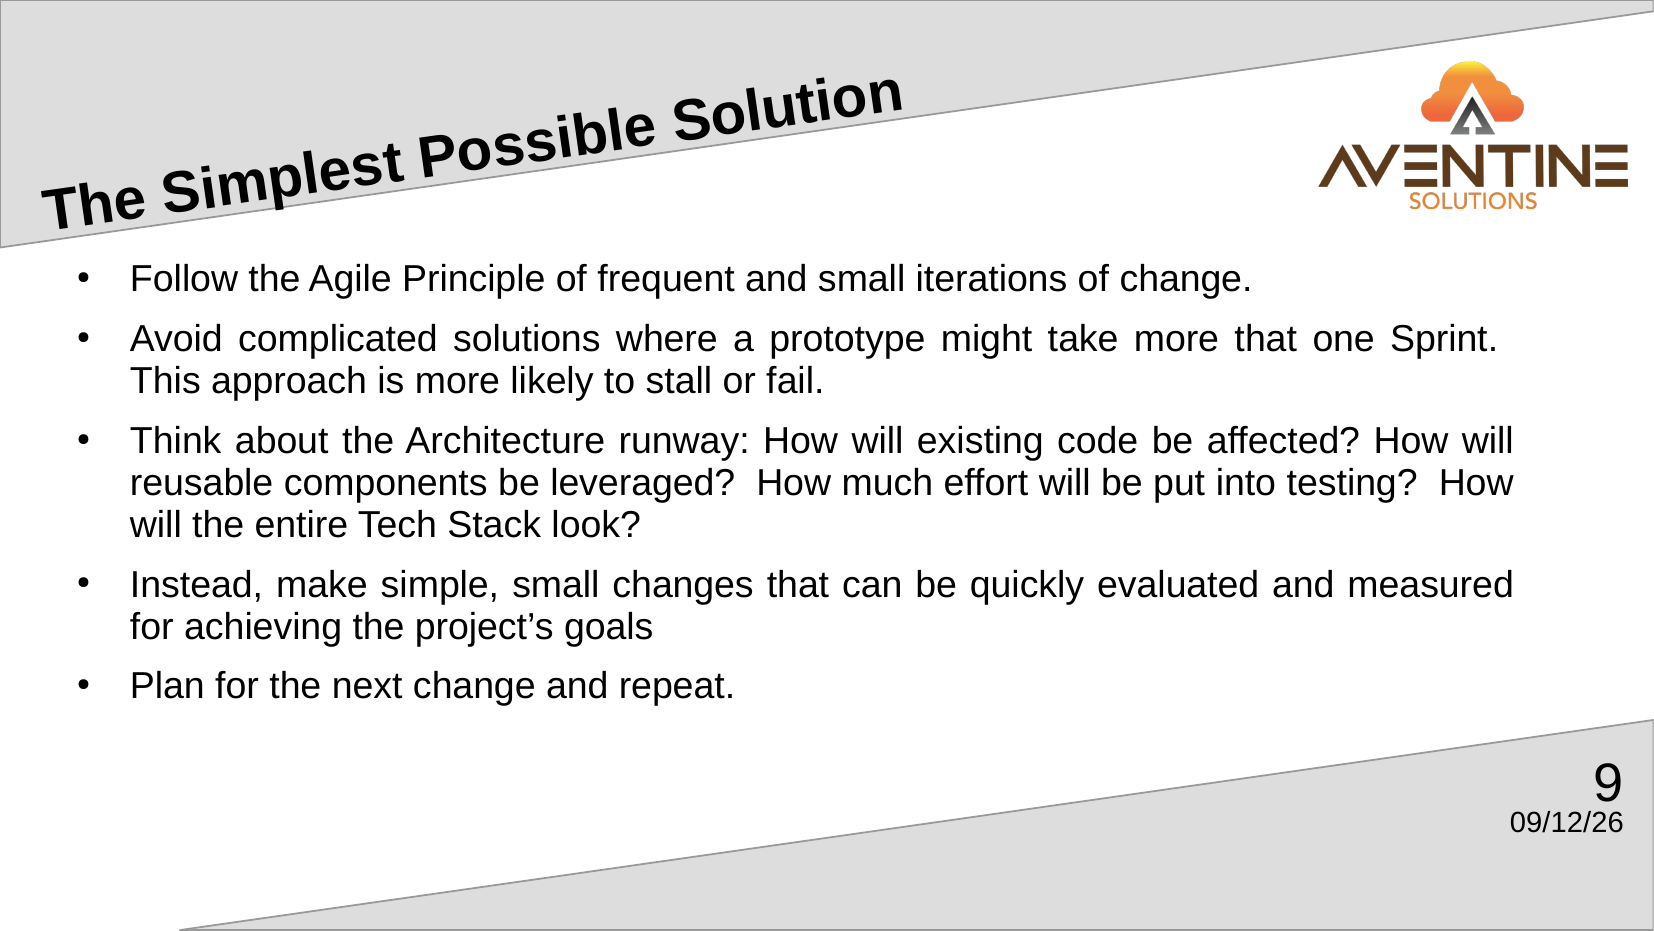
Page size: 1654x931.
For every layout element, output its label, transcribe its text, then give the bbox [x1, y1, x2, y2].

picture [1317, 61, 1628, 209]
list Follow the Agile Principle of frequent and small iterations of change. Avoid complicated solutions where a prototype might take more that one Sprint. This approach is more likely to stall or fail. Think about the Architecture runway: How will existing code be affected? How will reusable components be leveraged? How much effort will be put into testing? How will the entire Tech Stack look? Instead, make simple, small changes that can be quickly evaluated and measured for achieving the project’s goals Plan for the next change and repeat. [59, 257, 1515, 798]
title The Simplest Possible Solution [37, 0, 1514, 319]
